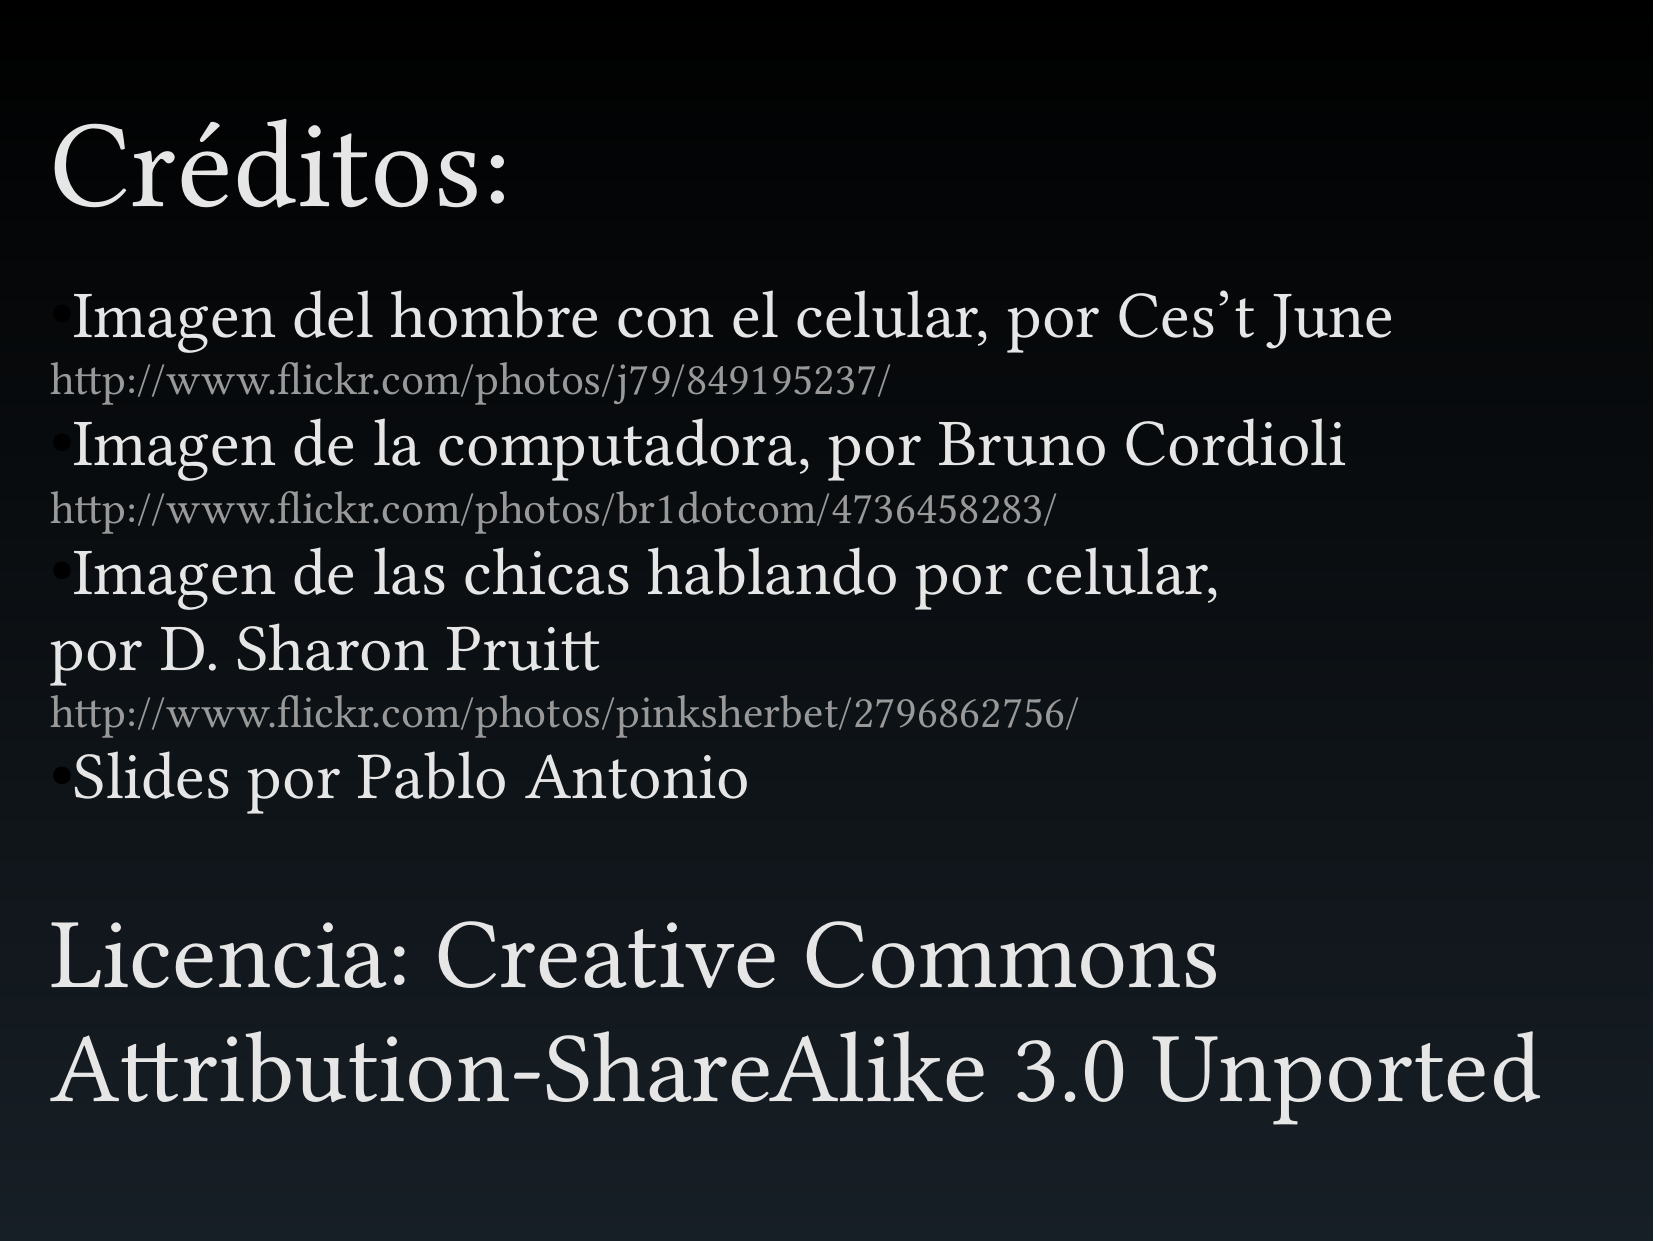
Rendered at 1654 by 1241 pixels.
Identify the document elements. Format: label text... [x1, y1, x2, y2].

text_box Licencia: Creative Commons Attribution-ShareAlike 3.0 Unported [35, 890, 1648, 1241]
text_box Créditos: [35, 86, 1648, 245]
text_box Imagen del hombre con el celular, por Ces’t June http://www.flickr.com/photos/j79/849195237/ Imagen de la computadora, por Bruno Cordioli http://www.flickr.com/photos/br1dotcom/4736458283/ Imagen de las chicas hablando por celular, por D. Sharon Pruitt http://www.flickr.com/photos/pinksherbet/2796862756/ Slides por Pablo Antonio [35, 270, 1648, 823]
